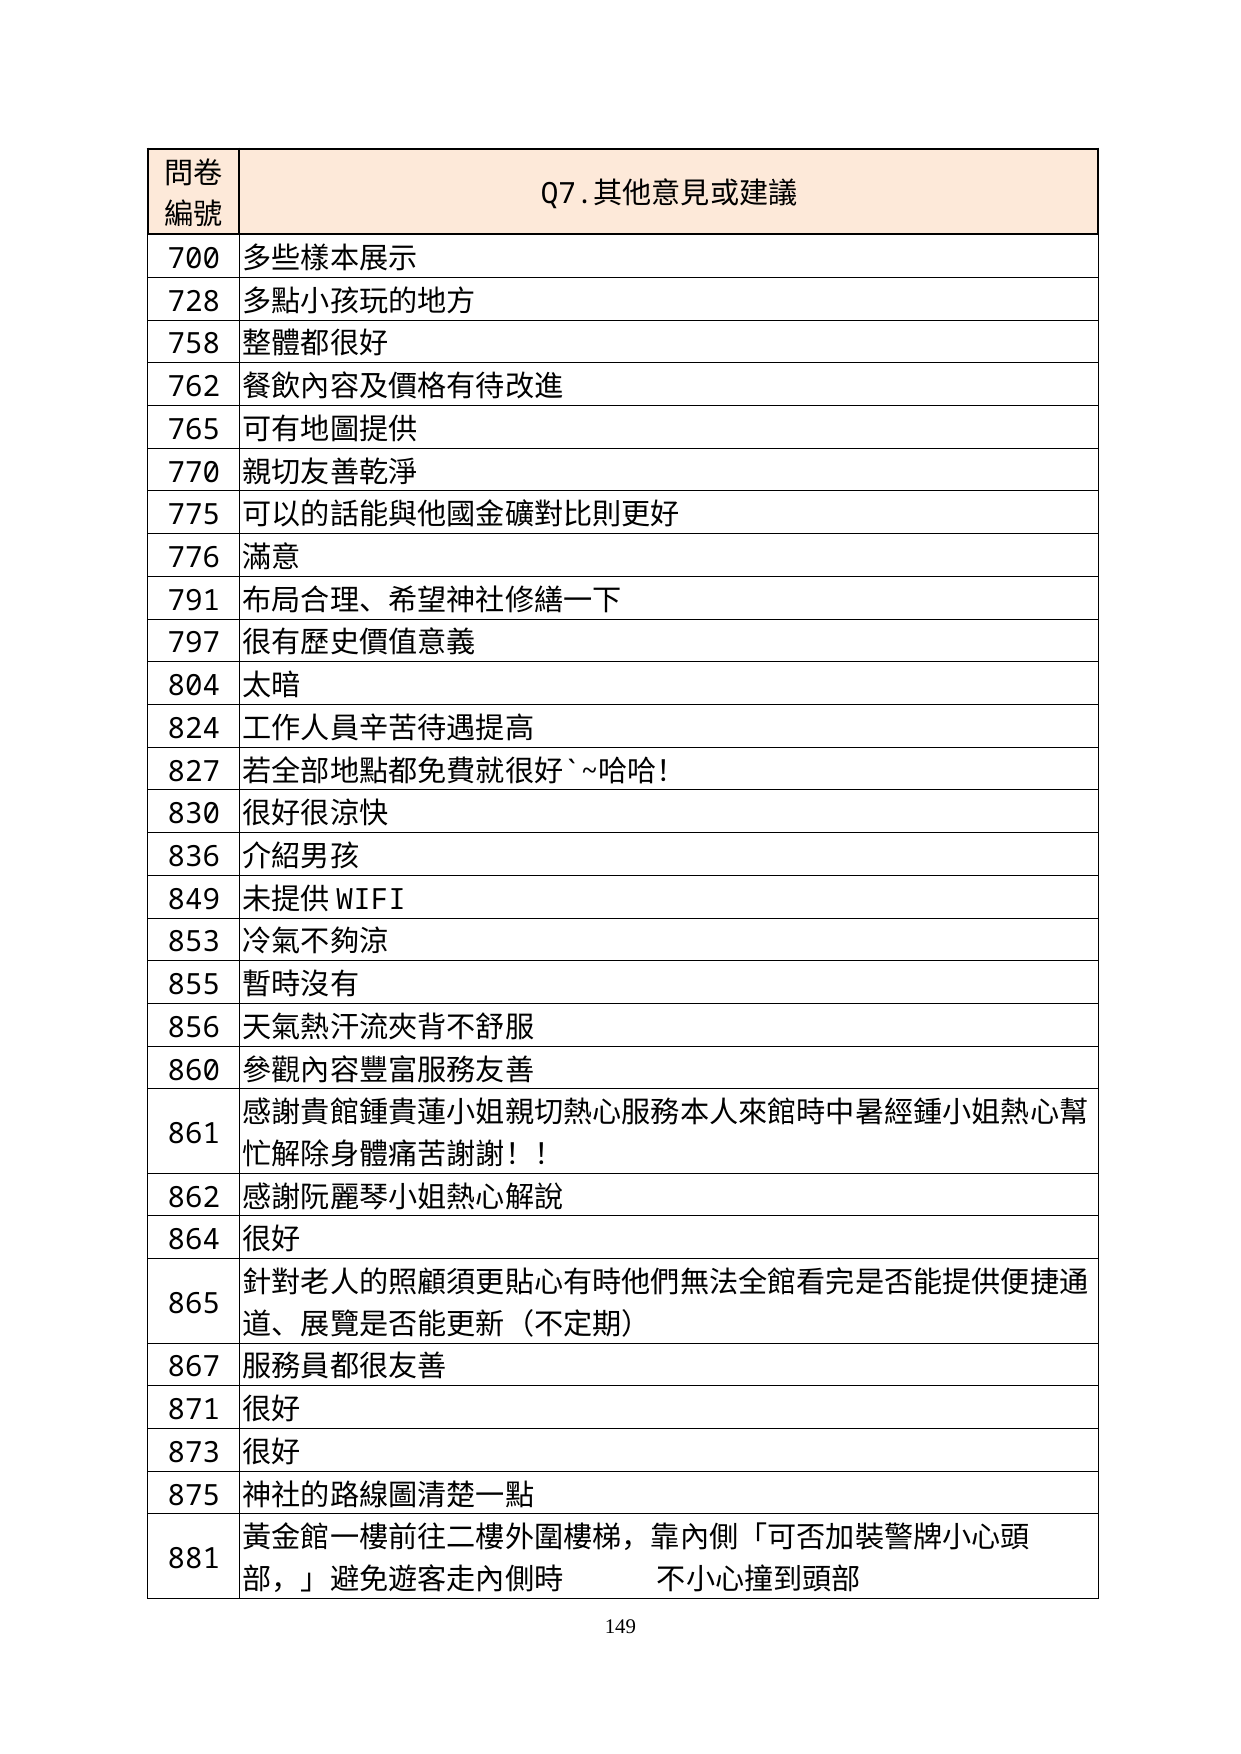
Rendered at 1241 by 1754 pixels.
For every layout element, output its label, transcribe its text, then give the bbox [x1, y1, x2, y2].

table_cell 未提供WIFI [240, 876, 1098, 917]
table_cell 親切友善乾淨 [240, 449, 1098, 490]
table_cell 感謝貴館鍾貴蓮小姐親切熱心服務本人來館時中暑經鍾小姐熱心幫忙解除身體痛苦謝謝！！ [240, 1089, 1098, 1173]
table_cell 若全部地點都免費就很好`~哈哈！ [240, 748, 1098, 789]
table_cell 862 [148, 1174, 239, 1215]
table_cell 758 [148, 321, 239, 362]
table_cell 765 [148, 406, 239, 448]
table_cell 參觀內容豐富服務友善 [240, 1047, 1098, 1088]
table_cell 875 [148, 1472, 239, 1513]
table_cell 881 [148, 1514, 239, 1598]
table_cell 797 [148, 620, 239, 661]
table_cell 791 [148, 577, 239, 618]
table_cell 整體都很好 [240, 321, 1098, 362]
table_cell 工作人員辛苦待遇提高 [240, 705, 1098, 747]
table_cell 865 [148, 1259, 239, 1342]
table_cell 神社的路線圖清楚一點 [240, 1472, 1098, 1513]
table_cell 864 [148, 1216, 239, 1258]
table_cell 830 [148, 790, 239, 832]
table_cell 很好 [240, 1429, 1098, 1471]
table_cell 867 [148, 1344, 239, 1385]
table_cell 服務員都很友善 [240, 1344, 1098, 1385]
table_cell 762 [148, 363, 239, 405]
table_cell 827 [148, 748, 239, 789]
table_cell 可有地圖提供 [240, 406, 1098, 448]
table_cell 冷氣不夠涼 [240, 919, 1098, 960]
table_header 問卷編號 [149, 150, 238, 233]
table_cell 餐飲內容及價格有待改進 [240, 363, 1098, 405]
table_cell 836 [148, 833, 239, 875]
table_cell 871 [148, 1386, 239, 1428]
table_cell 黃金館一樓前往二樓外圍樓梯，靠內側「可否加裝警牌小心頭部，」避免遊客走內側時不小心撞到頭部 [240, 1514, 1098, 1598]
table_cell 855 [148, 961, 239, 1003]
table_cell 770 [148, 449, 239, 490]
table_cell 感謝阮麗琴小姐熱心解說 [240, 1174, 1098, 1215]
table_cell 860 [148, 1047, 239, 1088]
table_cell 775 [148, 491, 239, 533]
table_cell 849 [148, 876, 239, 917]
table_cell 很有歷史價值意義 [240, 620, 1098, 661]
table_header Q7.其他意見或建議 [240, 150, 1097, 233]
table_cell 很好 [240, 1216, 1098, 1258]
table_cell 可以的話能與他國金礦對比則更好 [240, 491, 1098, 533]
table_cell 856 [148, 1004, 239, 1046]
table_cell 728 [148, 278, 239, 319]
table_cell 多些樣本展示 [240, 235, 1098, 277]
table_cell 很好很涼快 [240, 790, 1098, 832]
table_cell 861 [148, 1089, 239, 1173]
table_cell 布局合理、希望神社修繕一下 [240, 577, 1098, 618]
table_cell 太暗 [240, 662, 1098, 704]
table_cell 多點小孩玩的地方 [240, 278, 1098, 319]
table_cell 介紹男孩 [240, 833, 1098, 875]
table_cell 776 [148, 534, 239, 576]
table_cell 873 [148, 1429, 239, 1471]
table_cell 針對老人的照顧須更貼心有時他們無法全館看完是否能提供便捷通道、展覽是否能更新（不定期） [240, 1259, 1098, 1342]
table_cell 很好 [240, 1386, 1098, 1428]
table_cell 824 [148, 705, 239, 747]
table_cell 天氣熱汗流夾背不舒服 [240, 1004, 1098, 1046]
table_cell 700 [148, 235, 239, 277]
table_cell 804 [148, 662, 239, 704]
table_cell 滿意 [240, 534, 1098, 576]
table_cell 暫時沒有 [240, 961, 1098, 1003]
table_cell 853 [148, 919, 239, 960]
